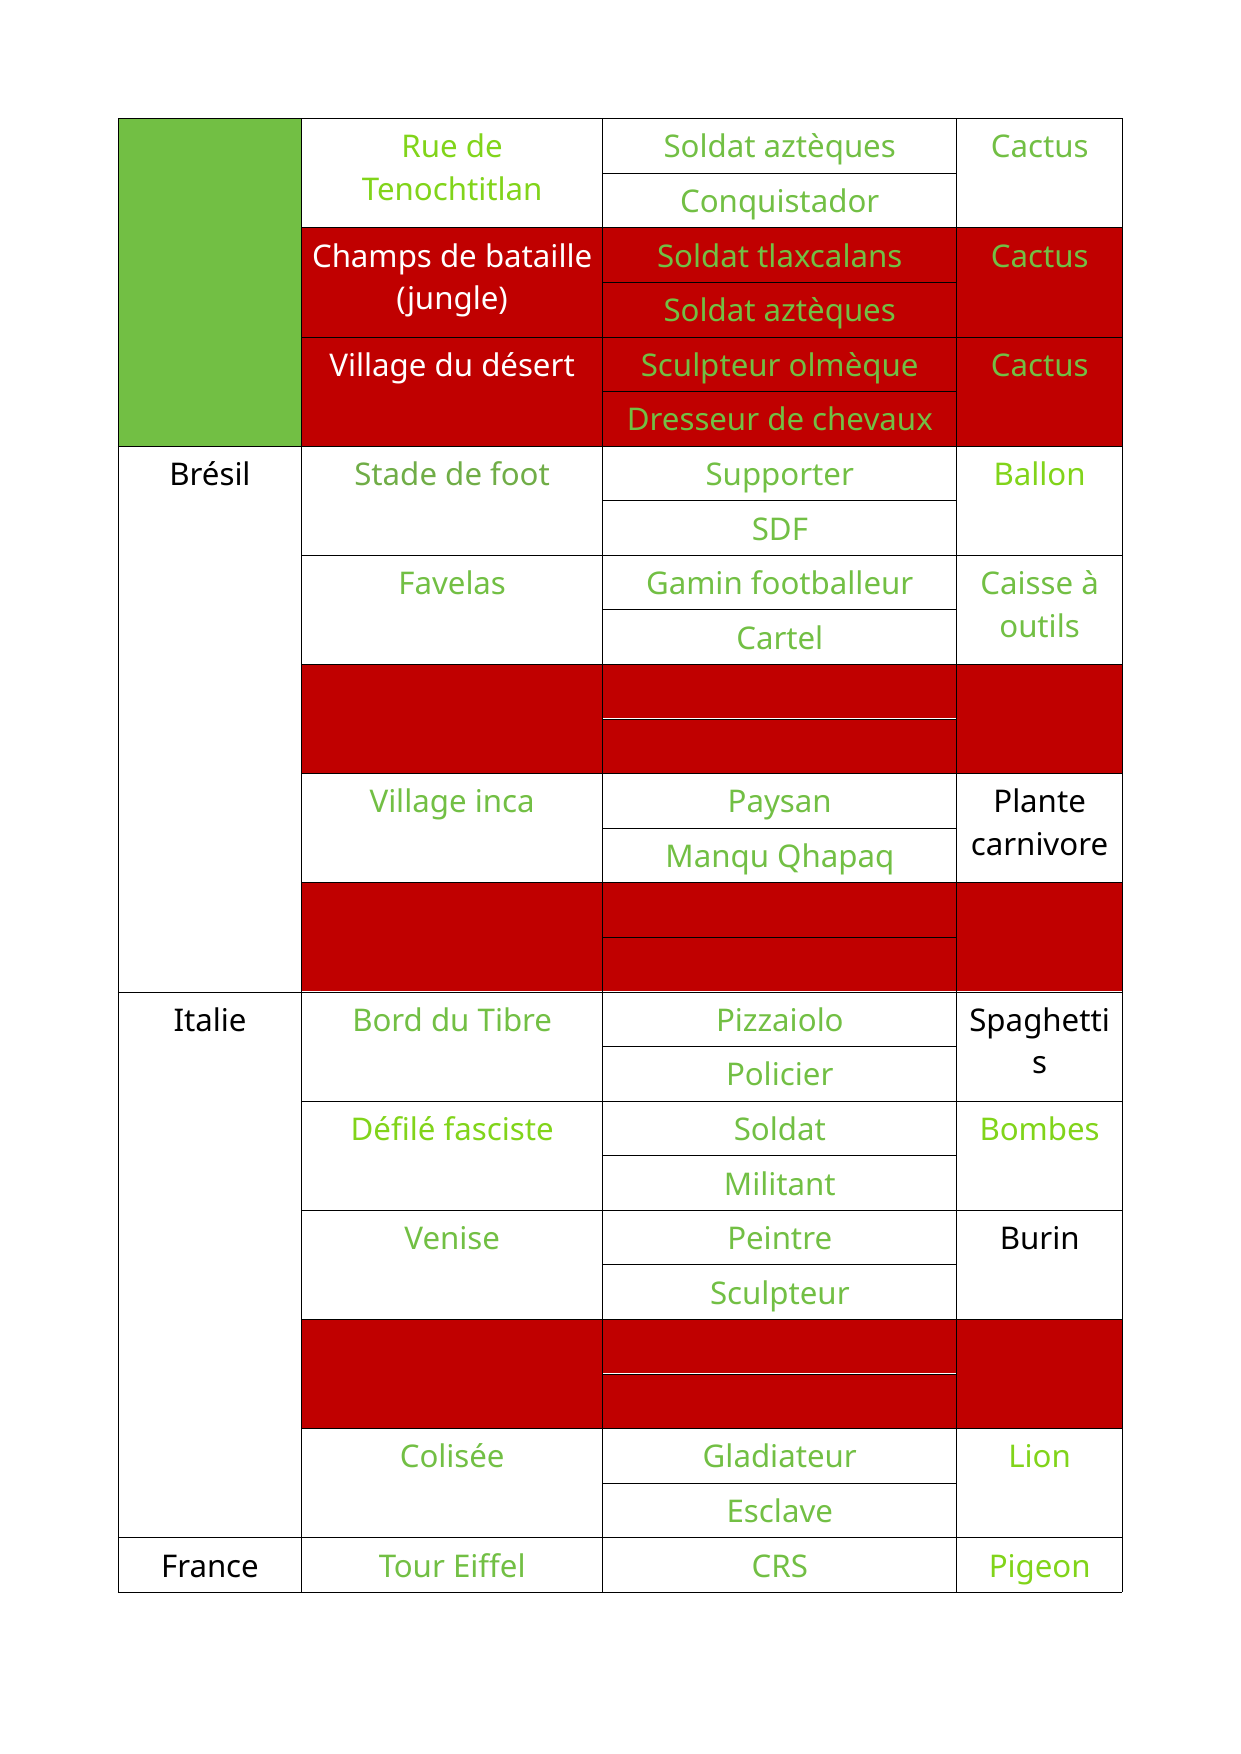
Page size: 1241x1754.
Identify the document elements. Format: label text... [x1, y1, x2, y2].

table_cell SDF [603, 501, 956, 555]
table_cell [603, 1320, 956, 1373]
table_cell Sculpteur [603, 1265, 956, 1319]
table_cell France [119, 1538, 301, 1592]
table_cell Bord du Tibre [302, 993, 602, 1101]
table_cell Champs de bataille (jungle) [302, 228, 602, 336]
table_cell [119, 119, 301, 446]
table_cell Cactus [957, 228, 1122, 336]
table_cell Peintre [603, 1211, 956, 1264]
table_cell Burin [957, 1211, 1122, 1319]
table_cell [957, 1320, 1122, 1428]
table_cell [957, 883, 1122, 991]
table_cell Dresseur de chevaux [603, 392, 956, 446]
table_cell Soldat tlaxcalans [603, 228, 956, 282]
table_cell [302, 1320, 602, 1428]
table_cell Stade de foot [302, 447, 602, 555]
table_cell Esclave [603, 1484, 956, 1537]
table_cell Conquistador [603, 174, 956, 227]
table_cell Militant [603, 1156, 956, 1210]
table_cell Gladiateur [603, 1429, 956, 1483]
table_cell Soldat aztèques [603, 119, 956, 173]
table_cell [603, 1375, 956, 1428]
table_cell Manqu Qhapaq [603, 829, 956, 882]
table_cell [603, 938, 956, 991]
table_cell Colisée [302, 1429, 602, 1537]
table_cell Ballon [957, 447, 1122, 555]
table_cell Bombes [957, 1102, 1122, 1210]
table_cell Soldat aztèques [603, 283, 956, 336]
table_cell Favelas [302, 556, 602, 664]
table_cell Rue de Tenochtitlan [302, 119, 602, 227]
table_cell Italie [119, 993, 301, 1537]
table_cell Caisse à outils [957, 556, 1122, 664]
table_cell Village du désert [302, 338, 602, 446]
table_cell Spaghettis [957, 993, 1122, 1101]
table_cell Paysan [603, 774, 956, 828]
table_cell Gamin footballeur [603, 556, 956, 609]
table_cell Cactus [957, 338, 1122, 446]
table_cell Tour Eiffel [302, 1538, 602, 1592]
table_cell [603, 665, 956, 718]
table_cell Pigeon [957, 1538, 1122, 1592]
table_cell [302, 883, 602, 991]
table_cell Plante carnivore [957, 774, 1122, 882]
table_cell Venise [302, 1211, 602, 1319]
table_cell Pizzaiolo [603, 993, 956, 1046]
table_cell Soldat [603, 1102, 956, 1155]
table_cell [302, 665, 602, 773]
table_cell [603, 720, 956, 773]
table_cell CRS [603, 1538, 956, 1592]
table_cell Policier [603, 1047, 956, 1101]
table_cell Cartel [603, 610, 956, 664]
table_cell [957, 665, 1122, 773]
table_cell Lion [957, 1429, 1122, 1537]
table_cell Supporter [603, 447, 956, 500]
table_cell Sculpteur olmèque [603, 338, 956, 391]
table_cell Cactus [957, 119, 1122, 227]
table_cell Défilé fasciste [302, 1102, 602, 1210]
table_cell Brésil [119, 447, 301, 991]
table_cell [603, 883, 956, 937]
table_cell Village inca [302, 774, 602, 882]
